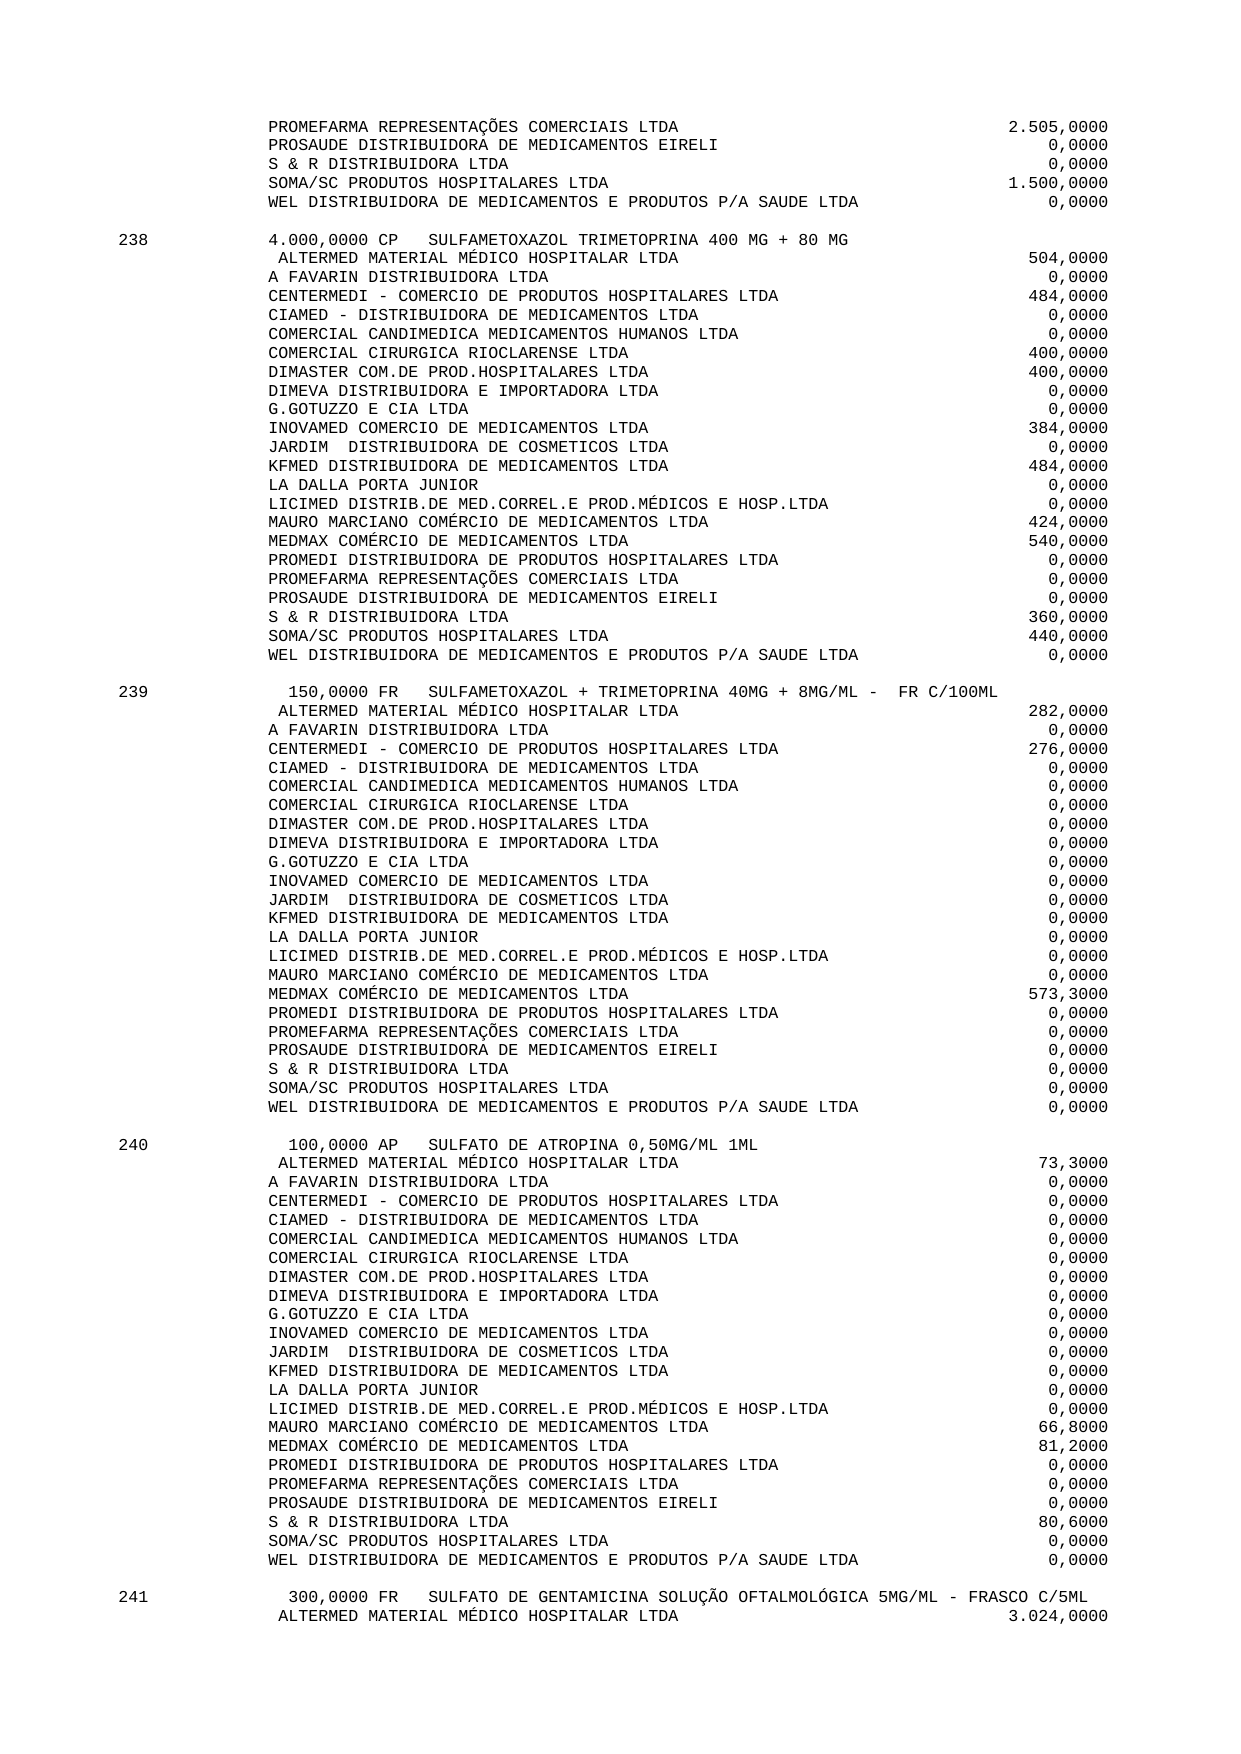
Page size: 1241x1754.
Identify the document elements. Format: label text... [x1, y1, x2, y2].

text PROMEFARMA REPRESENTAÇÕES COMERCIAIS LTDA 2.505,0000 PROSAUDE DISTRIBUIDORA DE MEDICAMENTOS EIRELI 0,0000 S & R DISTRIBUIDORA LTDA 0,0000 SOMA/SC PRODUTOS HOSPITALARES LTDA 1.500,0000 WEL DISTRIBUIDORA DE MEDICAMENTOS E PRODUTOS P/A SAUDE LTDA 0,0000 238 4.000,0000 CP SULFAMETOXAZOL TRIMETOPRINA 400 MG + 80 MG ALTERMED MATERIAL MÉDICO HOSPITALAR LTDA 504,0000 A FAVARIN DISTRIBUIDORA LTDA 0,0000 CENTERMEDI - COMERCIO DE PRODUTOS HOSPITALARES LTDA 484,0000 CIAMED - DISTRIBUIDORA DE MEDICAMENTOS LTDA 0,0000 COMERCIAL CANDIMEDICA MEDICAMENTOS HUMANOS LTDA 0,0000 COMERCIAL CIRURGICA RIOCLARENSE LTDA 400,0000 DIMASTER COM.DE PROD.HOSPITALARES LTDA 400,0000 DIMEVA DISTRIBUIDORA E IMPORTADORA LTDA 0,0000 G.GOTUZZO E CIA LTDA 0,0000 INOVAMED COMERCIO DE MEDICAMENTOS LTDA 384,0000 JARDIM DISTRIBUIDORA DE COSMETICOS LTDA 0,0000 KFMED DISTRIBUIDORA DE MEDICAMENTOS LTDA 484,0000 LA DALLA PORTA JUNIOR 0,0000 LICIMED DISTRIB.DE MED.CORREL.E PROD.MÉDICOS E HOSP.LTDA 0,0000 MAURO MARCIANO COMÉRCIO DE MEDICAMENTOS LTDA 424,0000 MEDMAX COMÉRCIO DE MEDICAMENTOS LTDA 540,0000 PROMEDI DISTRIBUIDORA DE PRODUTOS HOSPITALARES LTDA 0,0000 PROMEFARMA REPRESENTAÇÕES COMERCIAIS LTDA 0,0000 PROSAUDE DISTRIBUIDORA DE MEDICAMENTOS EIRELI 0,0000 S & R DISTRIBUIDORA LTDA 360,0000 SOMA/SC PRODUTOS HOSPITALARES LTDA 440,0000 WEL DISTRIBUIDORA DE MEDICAMENTOS E PRODUTOS P/A SAUDE LTDA 0,0000 239 150,0000 FR SULFAMETOXAZOL + TRIMETOPRINA 40MG + 8MG/ML - FR C/100ML ALTERMED MATERIAL MÉDICO HOSPITALAR LTDA 282,0000 A FAVARIN DISTRIBUIDORA LTDA 0,0000 CENTERMEDI - COMERCIO DE PRODUTOS HOSPITALARES LTDA 276,0000 CIAMED - DISTRIBUIDORA DE MEDICAMENTOS LTDA 0,0000 COMERCIAL CANDIMEDICA MEDICAMENTOS HUMANOS LTDA 0,0000 COMERCIAL CIRURGICA RIOCLARENSE LTDA 0,0000 DIMASTER COM.DE PROD.HOSPITALARES LTDA 0,0000 DIMEVA DISTRIBUIDORA E IMPORTADORA LTDA 0,0000 G.GOTUZZO E CIA LTDA 0,0000 INOVAMED COMERCIO DE MEDICAMENTOS LTDA 0,0000 JARDIM DISTRIBUIDORA DE COSMETICOS LTDA 0,0000 KFMED DISTRIBUIDORA DE MEDICAMENTOS LTDA 0,0000 LA DALLA PORTA JUNIOR 0,0000 LICIMED DISTRIB.DE MED.CORREL.E PROD.MÉDICOS E HOSP.LTDA 0,0000 MAURO MARCIANO COMÉRCIO DE MEDICAMENTOS LTDA 0,0000 MEDMAX COMÉRCIO DE MEDICAMENTOS LTDA 573,3000 PROMEDI DISTRIBUIDORA DE PRODUTOS HOSPITALARES LTDA 0,0000 PROMEFARMA REPRESENTAÇÕES COMERCIAIS LTDA 0,0000 PROSAUDE DISTRIBUIDORA DE MEDICAMENTOS EIRELI 0,0000 S & R DISTRIBUIDORA LTDA 0,0000 SOMA/SC PRODUTOS HOSPITALARES LTDA 0,0000 WEL DISTRIBUIDORA DE MEDICAMENTOS E PRODUTOS P/A SAUDE LTDA 0,0000 240 100,0000 AP SULFATO DE ATROPINA 0,50MG/ML 1ML ALTERMED MATERIAL MÉDICO HOSPITALAR LTDA 73,3000 A FAVARIN DISTRIBUIDORA LTDA 0,0000 CENTERMEDI - COMERCIO DE PRODUTOS HOSPITALARES LTDA 0,0000 CIAMED - DISTRIBUIDORA DE MEDICAMENTOS LTDA 0,0000 COMERCIAL CANDIMEDICA MEDICAMENTOS HUMANOS LTDA 0,0000 COMERCIAL CIRURGICA RIOCLARENSE LTDA 0,0000 DIMASTER COM.DE PROD.HOSPITALARES LTDA 0,0000 DIMEVA DISTRIBUIDORA E IMPORTADORA LTDA 0,0000 G.GOTUZZO E CIA LTDA 0,0000 INOVAMED COMERCIO DE MEDICAMENTOS LTDA 0,0000 JARDIM DISTRIBUIDORA DE COSMETICOS LTDA 0,0000 KFMED DISTRIBUIDORA DE MEDICAMENTOS LTDA 0,0000 LA DALLA PORTA JUNIOR 0,0000 LICIMED DISTRIB.DE MED.CORREL.E PROD.MÉDICOS E HOSP.LTDA 0,0000 MAURO MARCIANO COMÉRCIO DE MEDICAMENTOS LTDA 66,8000 MEDMAX COMÉRCIO DE MEDICAMENTOS LTDA 81,2000 PROMEDI DISTRIBUIDORA DE PRODUTOS HOSPITALARES LTDA 0,0000 PROMEFARMA REPRESENTAÇÕES COMERCIAIS LTDA 0,0000 PROSAUDE DISTRIBUIDORA DE MEDICAMENTOS EIRELI 0,0000 S & R DISTRIBUIDORA LTDA 80,6000 SOMA/SC PRODUTOS HOSPITALARES LTDA 0,0000 WEL DISTRIBUIDORA DE MEDICAMENTOS E PRODUTOS P/A SAUDE LTDA 0,0000 241 300,0000 FR SULFATO DE GENTAMICINA SOLUÇÃO OFTALMOLÓGICA 5MG/ML - FRASCO C/5ML ALTERMED MATERIAL MÉDICO HOSPITALAR LTDA 3.024,0000 [118, 118, 1122, 1626]
